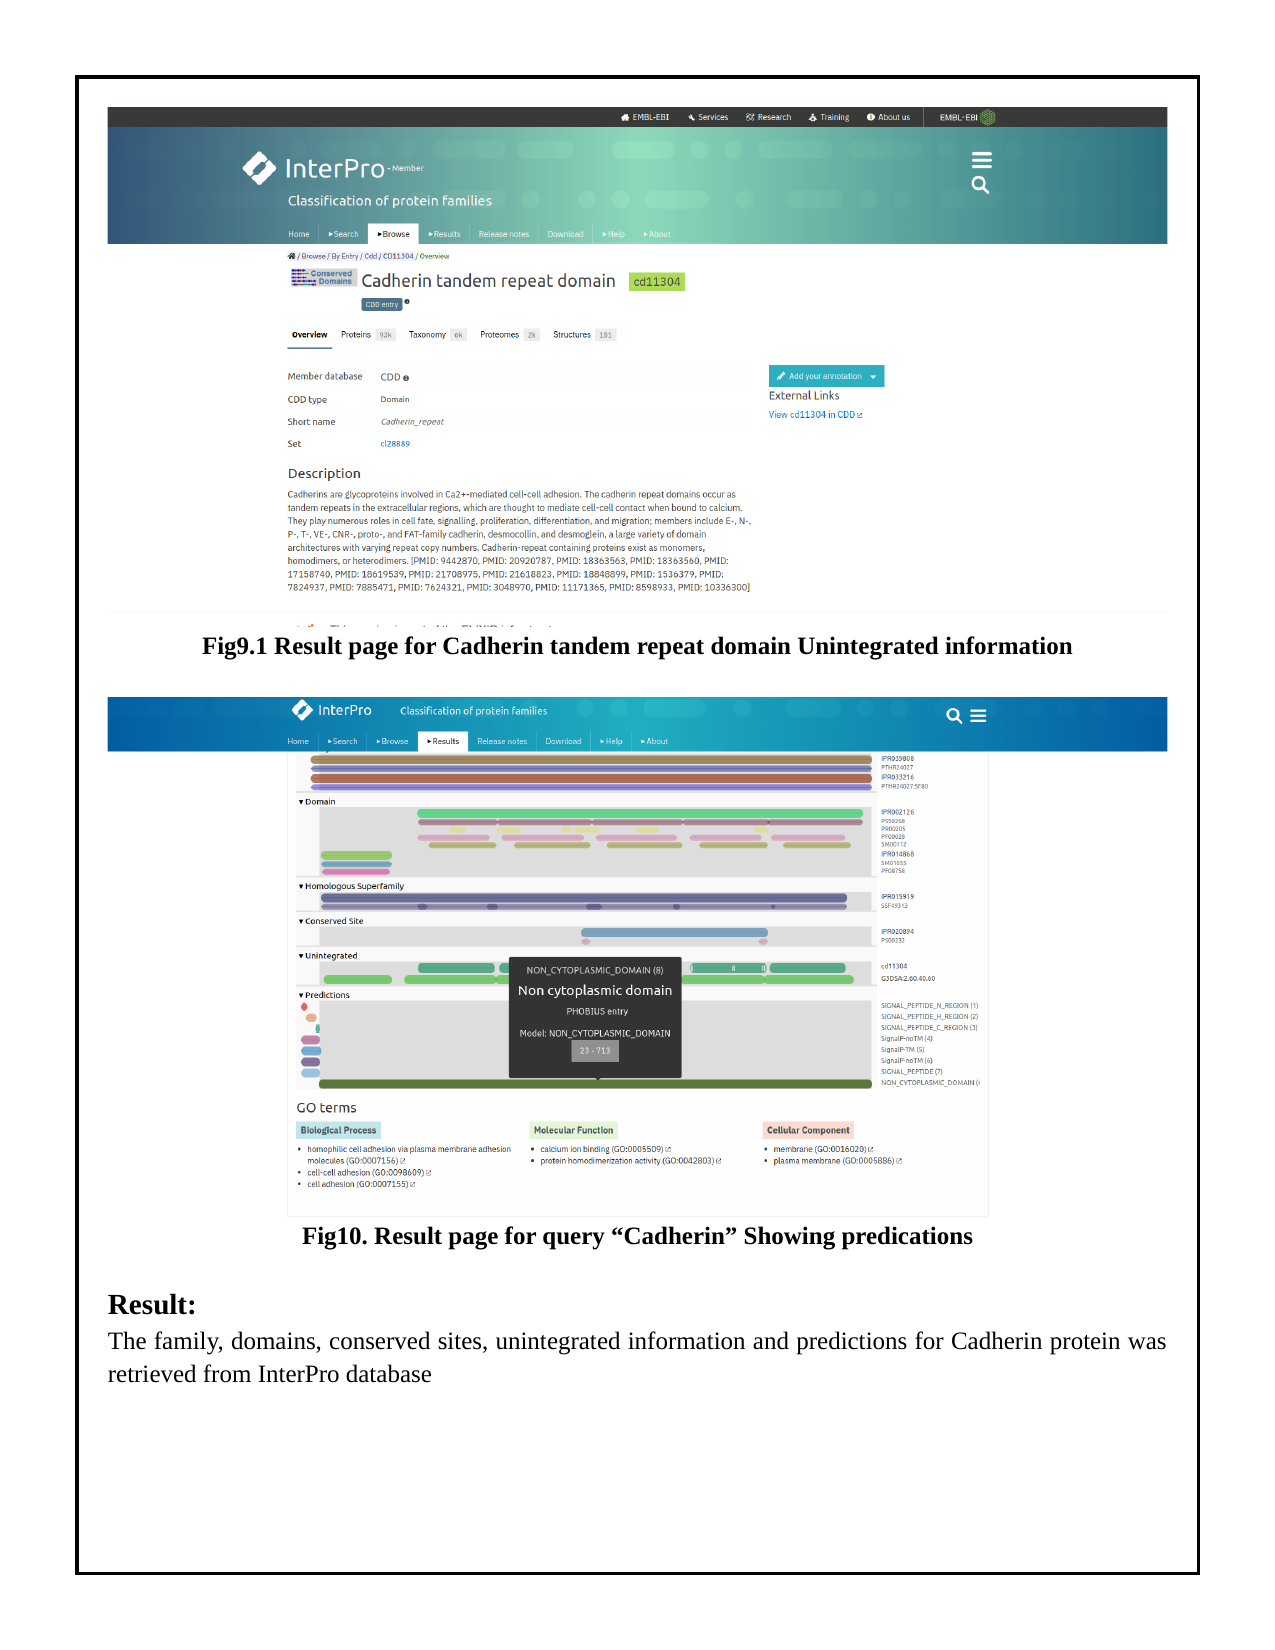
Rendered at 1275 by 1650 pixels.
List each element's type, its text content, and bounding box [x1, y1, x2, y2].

text Fig9.1 Result page for Cadherin tandem repeat domain Unintegrated information [108, 627, 1167, 660]
text Result: [108, 1287, 1167, 1321]
text Fig10. Result page for query “Cadherin” Showing predications [108, 1217, 1167, 1250]
text The family, domains, conserved sites, unintegrated information and predictions for Cadherin protein was retrieved from InterPro database [108, 1326, 1167, 1388]
